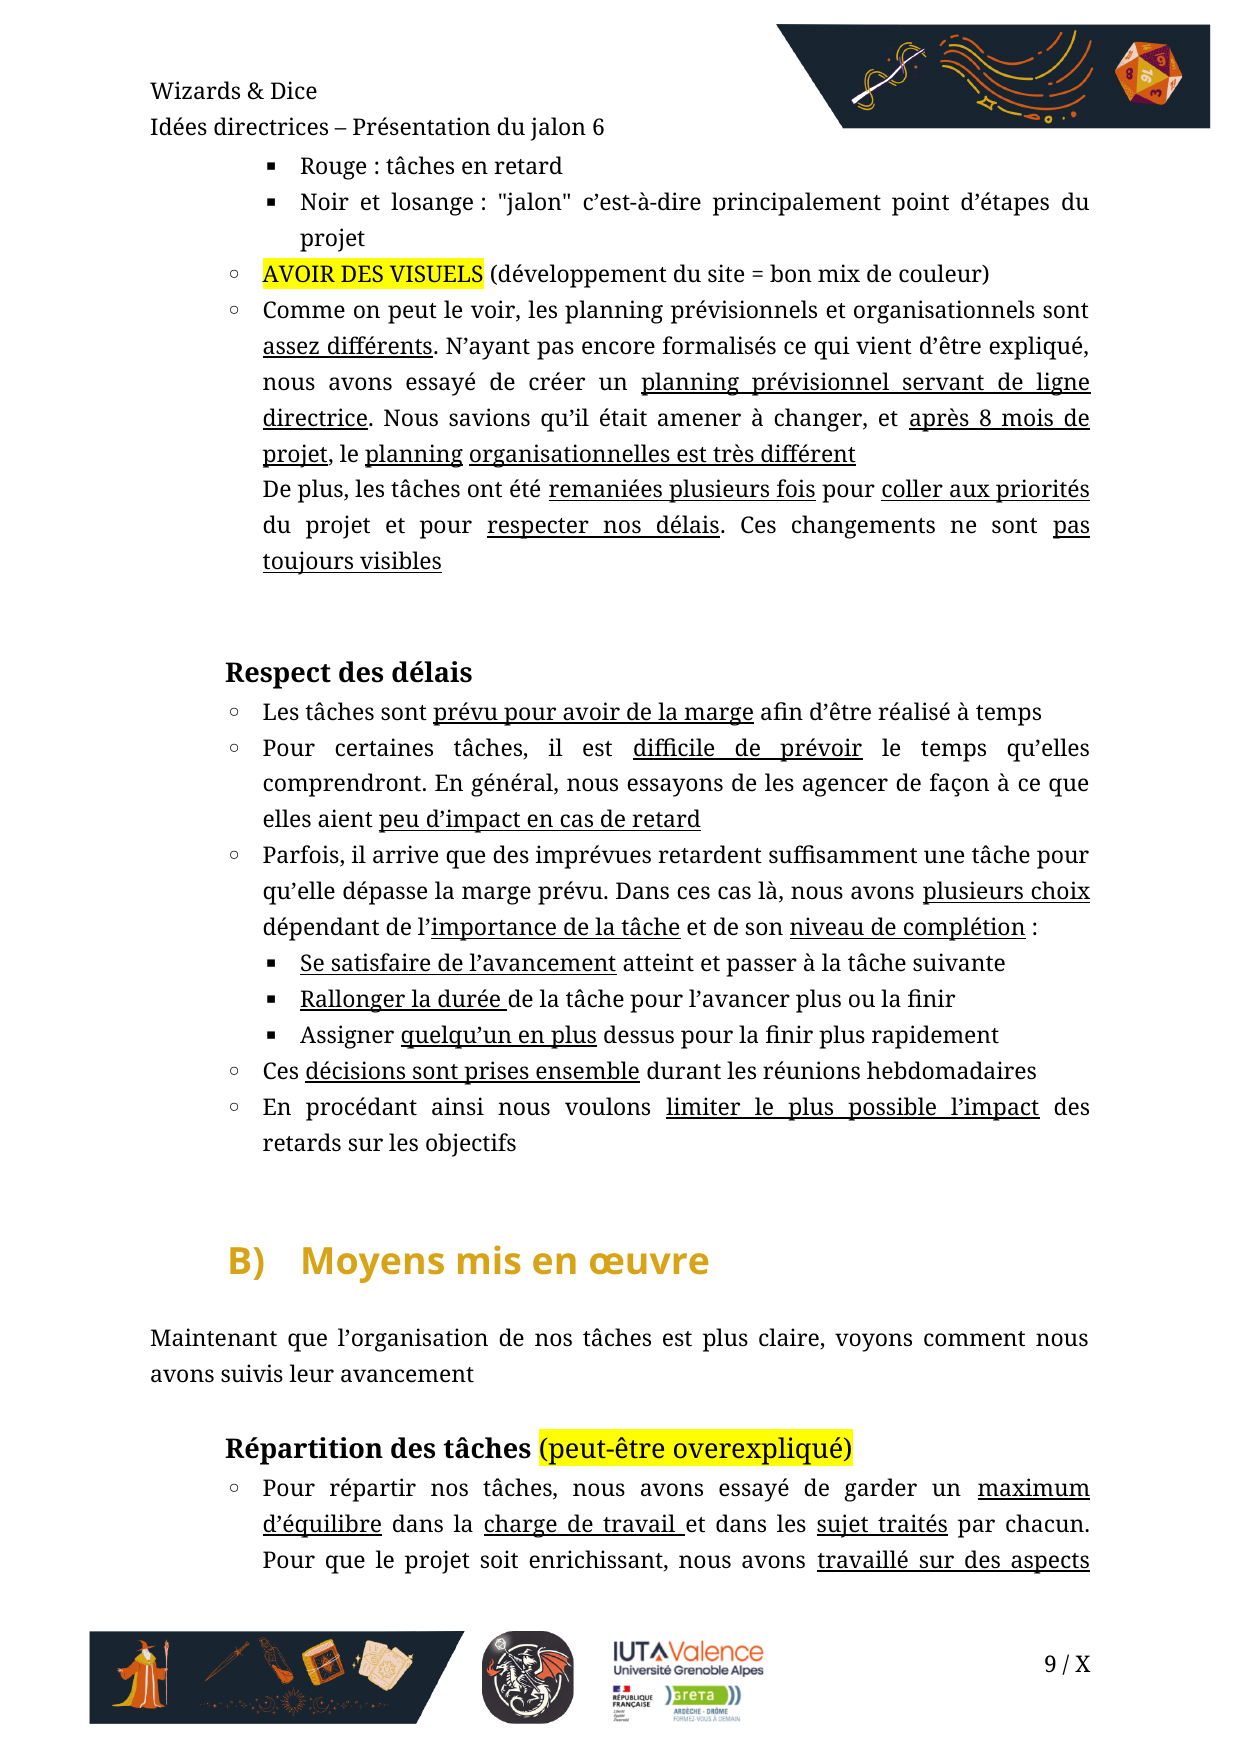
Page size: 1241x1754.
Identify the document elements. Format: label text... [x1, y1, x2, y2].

list Noir et losange : "jalon" c’est-à-dire principalement point d’étapes du projet [262, 186, 1090, 253]
picture [771, 21, 1218, 131]
list Respect des délais [187, 653, 1090, 690]
list Répartition des tâches (peut-être overexpliqué) [187, 1429, 1090, 1466]
list Comme on peut le voir, les planning prévisionnels et organisationnels sont assez différents. N’ayant pas encore formalisés ce qui vient d’être expliqué, nous avons essayé de créer un planning prévisionnel servant de ligne directrice. Nous savions qu’il était amener à changer, et après 8 mois de projet, le planning organisationnelles est très différent [225, 294, 1090, 469]
picture [81, 1620, 788, 1733]
list Assigner quelqu’un en plus dessus pour la finir plus rapidement [262, 1019, 1090, 1050]
list Se satisfaire de l’avancement atteint et passer à la tâche suivante [262, 947, 1090, 978]
text Maintenant que l’organisation de nos tâches est plus claire, voyons comment nous avons suivis leur avancement [150, 1322, 1090, 1389]
list De plus, les tâches ont été remaniées plusieurs fois pour coller aux priorités du projet et pour respecter nos délais. Ces changements ne sont pas toujours visibles [225, 473, 1090, 577]
list Parfois, il arrive que des imprévues retardent suffisamment une tâche pour qu’elle dépasse la marge prévu. Dans ces cas là, nous avons plusieurs choix dépendant de l’importance de la tâche et de son niveau de complétion : [225, 839, 1090, 942]
list Rallonger la durée de la tâche pour l’avancer plus ou la finir [262, 983, 1090, 1014]
list Rouge : tâches en retard [262, 150, 1090, 181]
list AVOIR DES VISUELS (développement du site = bon mix de couleur) [225, 258, 1090, 289]
subtitle Moyens mis en œuvre [227, 1234, 1090, 1286]
list En procédant ainsi nous voulons limiter le plus possible l’impact des retards sur les objectifs [225, 1091, 1090, 1158]
list Pour certaines tâches, il est difficile de prévoir le temps qu’elles comprendront. En général, nous essayons de les agencer de façon à ce que elles aient peu d’impact en cas de retard [225, 731, 1090, 834]
list Pour répartir nos tâches, nous avons essayé de garder un maximum d’équilibre dans la charge de travail et dans les sujet traités par chacun. Pour que le projet soit enrichissant, nous avons travaillé sur des aspects [225, 1472, 1090, 1575]
list Ces décisions sont prises ensemble durant les réunions hebdomadaires [225, 1055, 1090, 1086]
list Les tâches sont prévu pour avoir de la marge afin d’être réalisé à temps [225, 696, 1090, 727]
